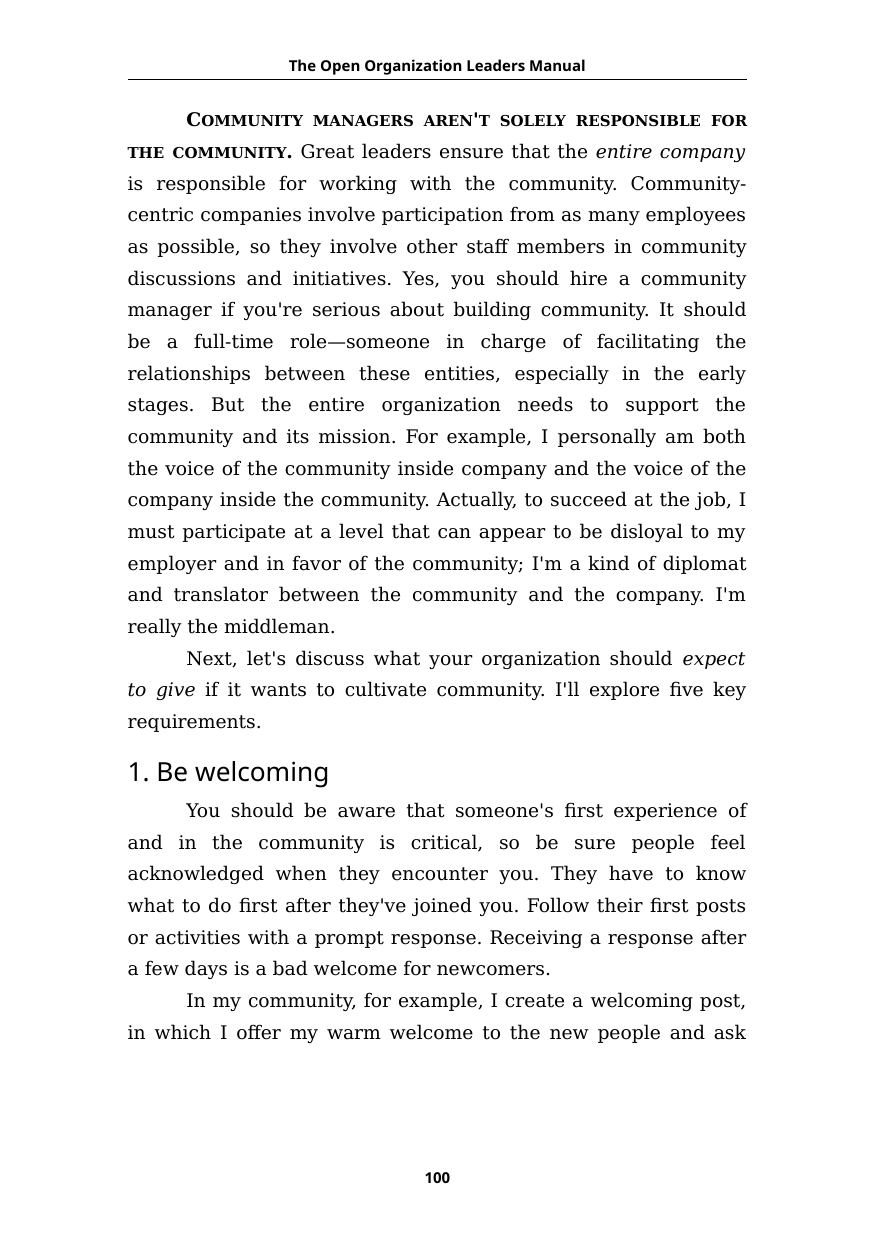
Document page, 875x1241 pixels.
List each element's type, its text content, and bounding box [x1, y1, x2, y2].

text Community managers aren't solely responsible for the community. Great leaders ensure that the entire company is responsible for working with the community. Community-centric companies involve participation from as many employees as possible, so they involve other staff members in community discussions and initiatives. Yes, you should hire a community manager if you're serious about building community. It should be a full-time role—someone in charge of facilitating the relationships between these entities, especially in the early stages. But the entire organization needs to support the community and its mission. For example, I personally am both the voice of the community inside company and the voice of the company inside the community. Actually, to succeed at the job, I must participate at a level that can appear to be disloyal to my employer and in favor of the community; I'm a kind of diplomat and translator between the community and the company. I'm really the middleman. [127, 109, 747, 638]
subtitle 1. Be welcoming [127, 757, 747, 787]
text Next, let's discuss what your organization should expect to give if it wants to cultivate community. I'll explore five key requirements. [127, 648, 747, 733]
text You should be aware that someone's first experience of and in the community is critical, so be sure people feel acknowledged when they encounter you. They have to know what to do first after they've joined you. Follow their first posts or activities with a prompt response. Receiving a response after a few days is a bad welcome for newcomers. [127, 800, 747, 980]
text In my community, for example, I create a welcoming post, in which I offer my warm welcome to the new people and ask [127, 990, 747, 1043]
